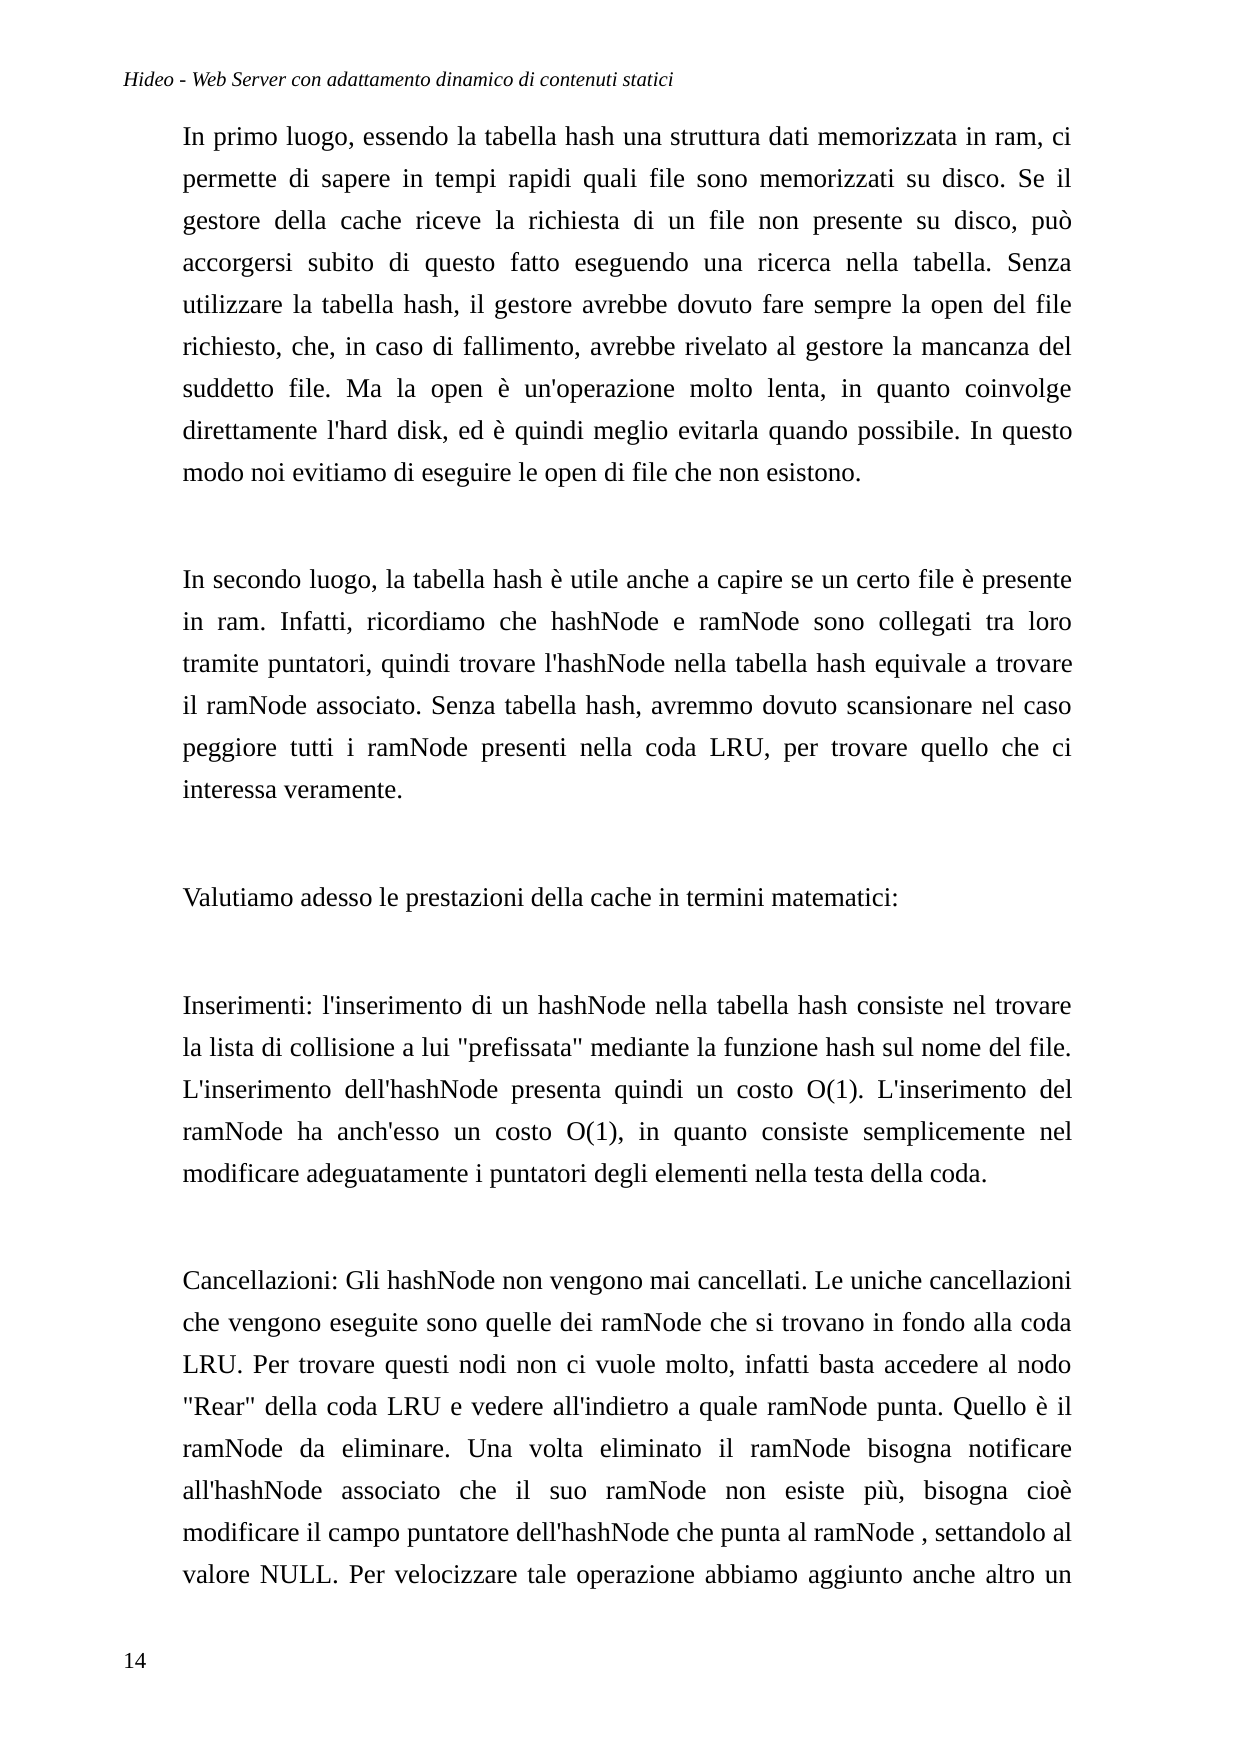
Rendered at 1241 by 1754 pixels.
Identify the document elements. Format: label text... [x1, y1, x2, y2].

text In secondo luogo, la tabella hash è utile anche a capire se un certo file è presente in ram. Infatti, ricordiamo che hashNode e ramNode sono collegati tra loro tramite puntatori, quindi trovare l'hashNode nella tabella hash equivale a trovare il ramNode associato. Senza tabella hash, avremmo dovuto scansionare nel caso peggiore tutti i ramNode presenti nella coda LRU, per trovare quello che ci interessa veramente. [182, 563, 1073, 804]
text Valutiamo adesso le prestazioni della cache in termini matematici: [182, 881, 1073, 912]
text Inserimenti: l'inserimento di un hashNode nella tabella hash consiste nel trovare la lista di collisione a lui "prefissata" mediante la funzione hash sul nome del file. L'inserimento dell'hashNode presenta quindi un costo O(1). L'inserimento del ramNode ha anch'esso un costo O(1), in quanto consiste semplicemente nel modificare adeguatamente i puntatori degli elementi nella testa della coda. [182, 989, 1073, 1188]
text Cancellazioni: Gli hashNode non vengono mai cancellati. Le uniche cancellazioni che vengono eseguite sono quelle dei ramNode che si trovano in fondo alla coda LRU. Per trovare questi nodi non ci vuole molto, infatti basta accedere al nodo "Rear" della coda LRU e vedere all'indietro a quale ramNode punta. Quello è il ramNode da eliminare. Una volta eliminato il ramNode bisogna notificare all'hashNode associato che il suo ramNode non esiste più, bisogna cioè modificare il campo puntatore dell'hashNode che punta al ramNode , settandolo al valore NULL. Per velocizzare tale operazione abbiamo aggiunto anche altro un [182, 1264, 1073, 1589]
text In primo luogo, essendo la tabella hash una struttura dati memorizzata in ram, ci permette di sapere in tempi rapidi quali file sono memorizzati su disco. Se il gestore della cache riceve la richiesta di un file non presente su disco, può accorgersi subito di questo fatto eseguendo una ricerca nella tabella. Senza utilizzare la tabella hash, il gestore avrebbe dovuto fare sempre la open del file richiesto, che, in caso di fallimento, avrebbe rivelato al gestore la mancanza del suddetto file. Ma la open è un'operazione molto lenta, in quanto coinvolge direttamente l'hard disk, ed è quindi meglio evitarla quando possibile. In questo modo noi evitiamo di eseguire le open di file che non esistono. [182, 120, 1073, 487]
